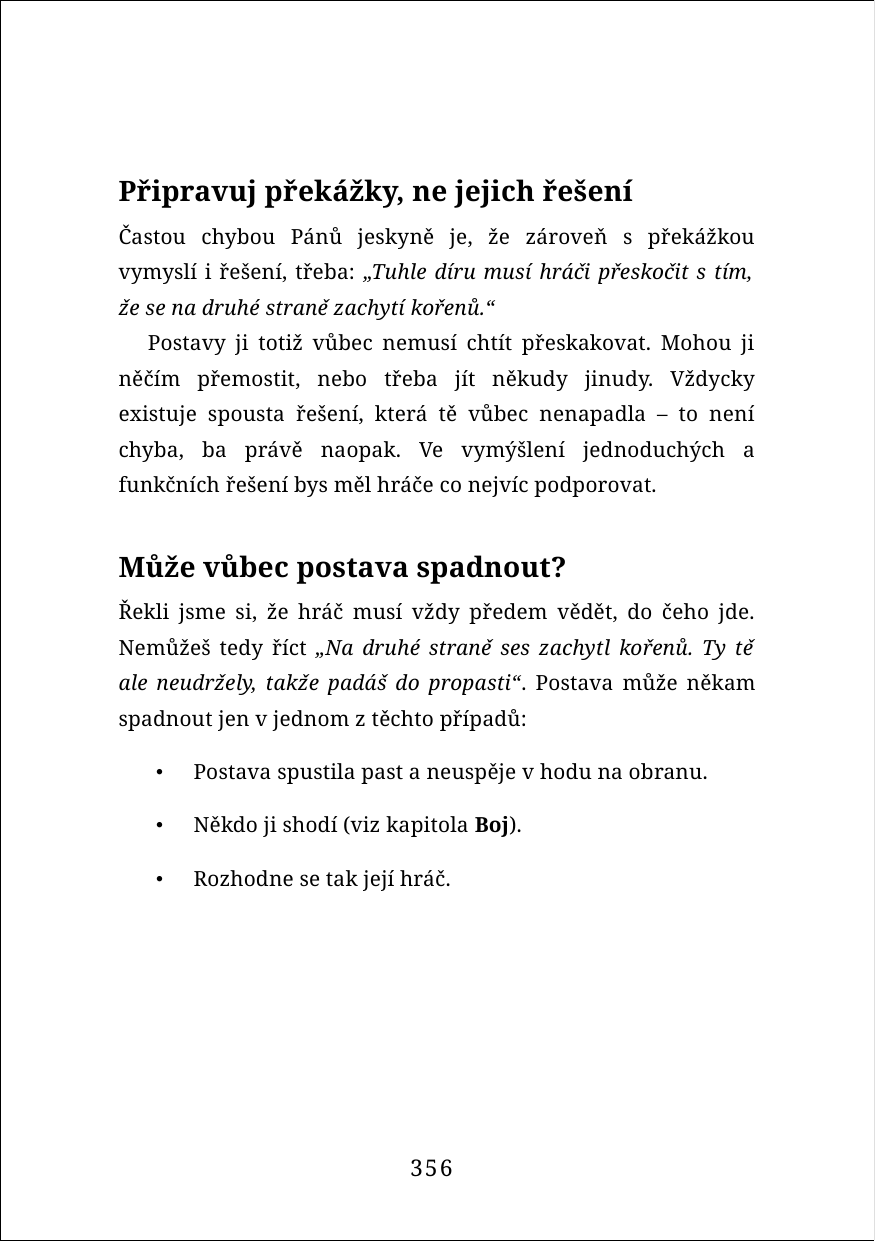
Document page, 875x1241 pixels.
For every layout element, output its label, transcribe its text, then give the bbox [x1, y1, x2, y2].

list Rozhodne se tak její hráč. [156, 864, 756, 892]
list Někdo ji shodí (viz kapitola Boj). [156, 811, 756, 839]
text Řekli jsme si, že hráč musí vždy předem vědět, do čeho jde. Nemůžeš tedy říct „Na druhé straně ses zachytl kořenů. Ty tě ale neudržely, takže padáš do propasti“. Postava může někam spadnout jen v jednom z těchto případů: [118, 597, 756, 732]
list Postava spustila past a neuspěje v hodu na obranu. [156, 757, 756, 786]
subtitle Může vůbec postava spadnout? [118, 547, 756, 586]
text Častou chybou Pánů jeskyně je, že zároveň s překážkou vymyslí i řešení, třeba: „Tuhle díru musí hráči přeskočit s tím, že se na druhé straně zachytí kořenů.“ Postavy ji totiž vůbec nemusí chtít přeskakovat. Mohou ji něčím přemostit, nebo třeba jít někudy jinudy. Vždycky existuje spousta řešení, která tě vůbec nenapadla – to není chyba, ba právě naopak. Ve vymýšlení jednoduchých a funkčních řešení bys měl hráče co nejvíc podporovat. [118, 222, 756, 499]
subtitle Připravuj překážky, ne jejich řešení [118, 172, 756, 210]
